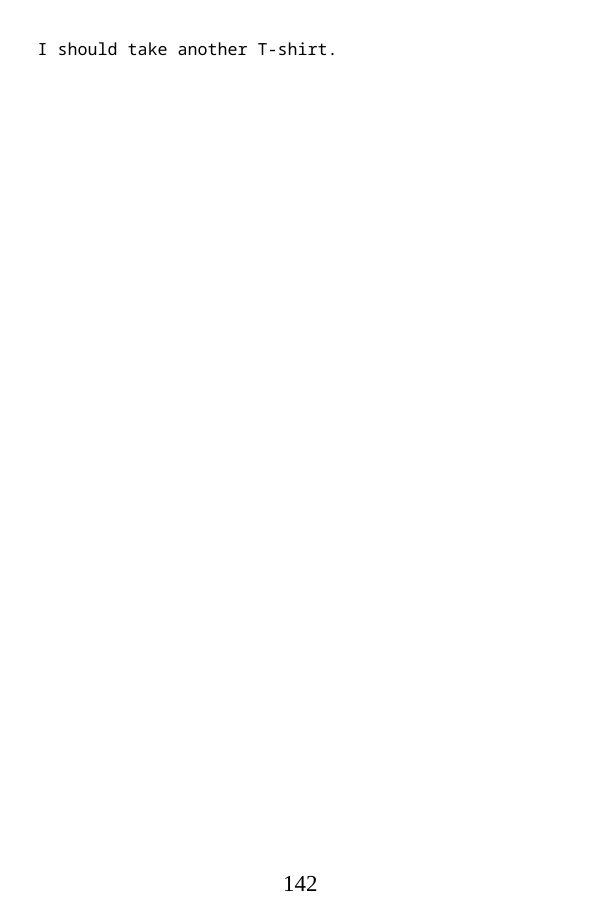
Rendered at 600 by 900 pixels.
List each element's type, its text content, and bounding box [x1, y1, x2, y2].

text I should take another T-shirt. [37, 37, 562, 60]
